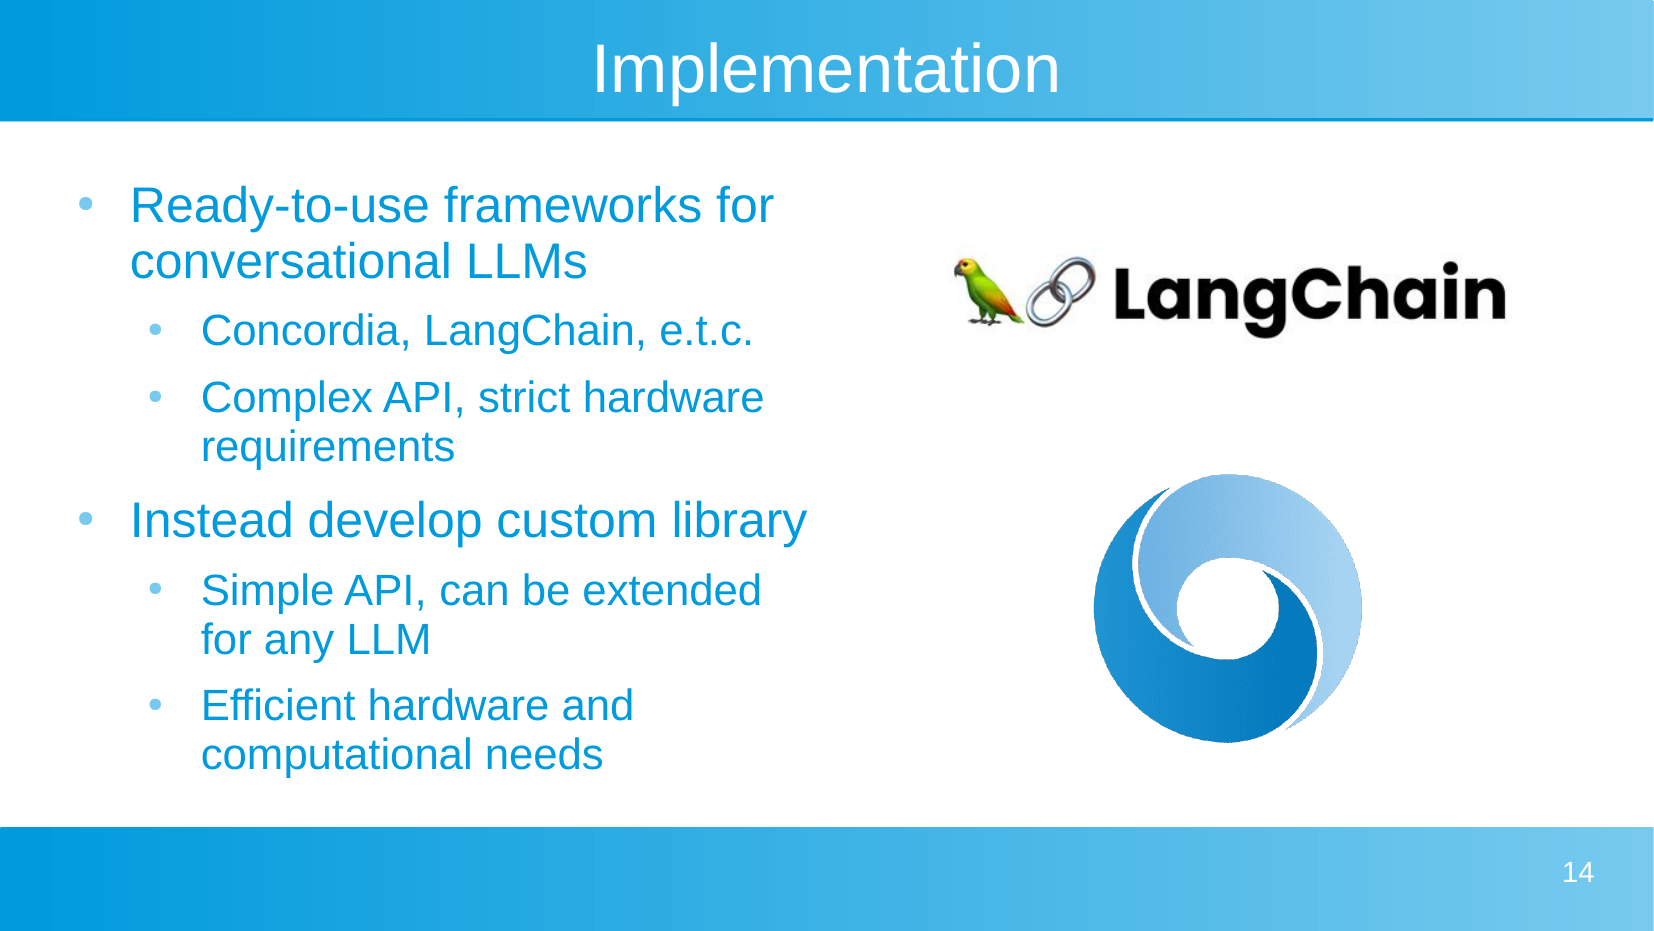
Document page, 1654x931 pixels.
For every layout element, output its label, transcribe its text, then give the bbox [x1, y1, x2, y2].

picture [1050, 471, 1373, 751]
picture [937, 224, 1525, 369]
title Implementation [59, 29, 1595, 108]
list Ready-to-use frameworks for conversational LLMs Concordia, LangChain, e.t.c. Complex API, strict hardware requirements Instead develop custom library Simple API, can be extended for any LLM Efficient hardware and computational needs [59, 177, 809, 768]
